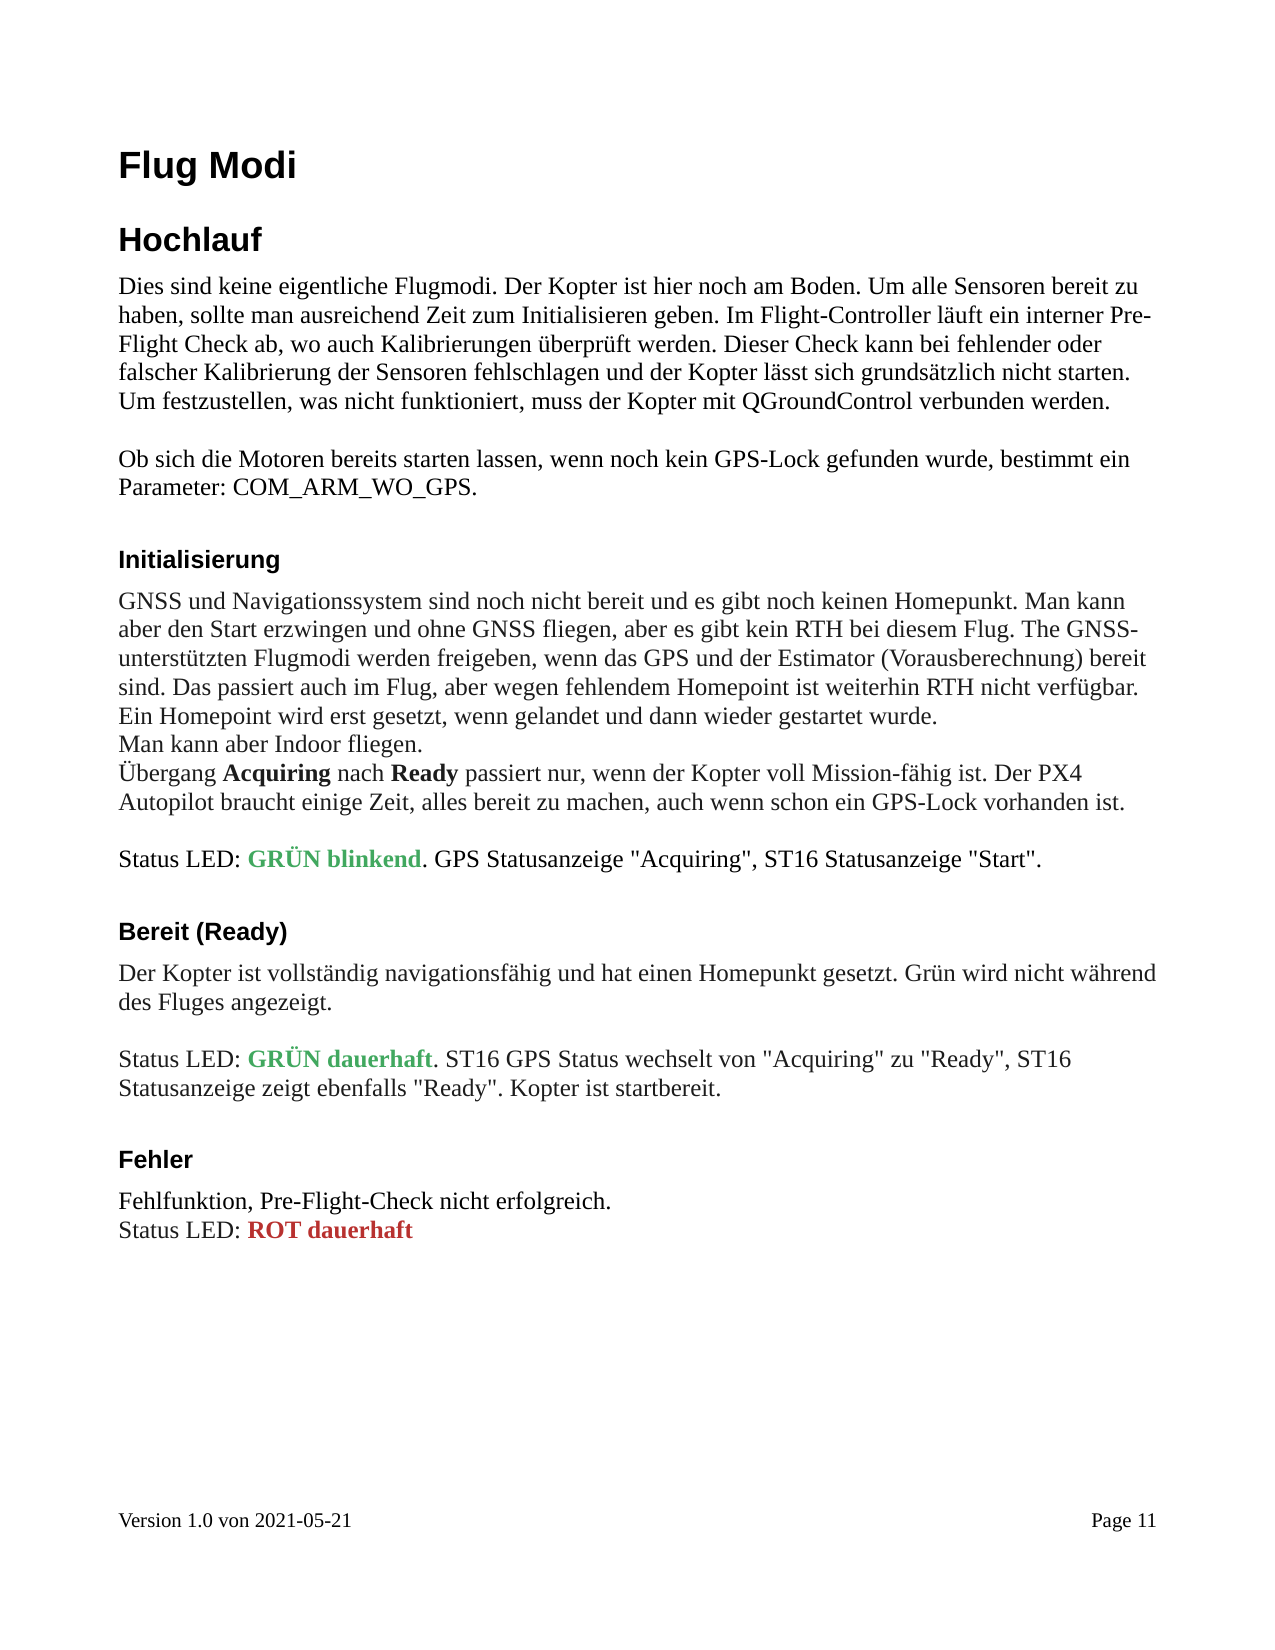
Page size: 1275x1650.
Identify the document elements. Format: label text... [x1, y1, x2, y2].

text Übergang Acquiring nach Ready passiert nur, wenn der Kopter voll Mission-fähig ist. Der PX4 Autopilot braucht einige Zeit, alles bereit zu machen, auch wenn schon ein GPS-Lock vorhanden ist. [118, 758, 1157, 816]
text Status LED: GRÜN dauerhaft. ST16 GPS Status wechselt von "Acquiring" zu "Ready", ST16 Statusanzeige zeigt ebenfalls "Ready". Kopter ist startbereit. [118, 1044, 1157, 1102]
subtitle Bereit (Ready) [118, 917, 1157, 945]
text Status LED: GRÜN blinkend. GPS Statusanzeige "Acquiring", ST16 Statusanzeige "Start". [118, 844, 1157, 873]
text GNSS und Navigationssystem sind noch nicht bereit und es gibt noch keinen Homepunkt. Man kann aber den Start erzwingen und ohne GNSS fliegen, aber es gibt kein RTH bei diesem Flug. The GNSS-unterstützten Flugmodi werden freigeben, wenn das GPS und der Estimator (Vorausberechnung) bereit sind. Das passiert auch im Flug, aber wegen fehlendem Homepoint ist weiterhin RTH nicht verfügbar. Ein Homepoint wird erst gesetzt, wenn gelandet und dann wieder gestartet wurde. [118, 586, 1157, 729]
text Man kann aber Indoor fliegen. [118, 729, 1157, 758]
text Ob sich die Motoren bereits starten lassen, wenn noch kein GPS-Lock gefunden wurde, bestimmt ein Parameter: COM_ARM_WO_GPS. [118, 444, 1157, 501]
subtitle Flug Modi [118, 143, 1157, 187]
text Status LED: ROT dauerhaft [118, 1215, 1157, 1244]
text Dies sind keine eigentliche Flugmodi. Der Kopter ist hier noch am Boden. Um alle Sensoren bereit zu haben, sollte man ausreichend Zeit zum Initialisieren geben. Im Flight-Controller läuft ein interner Pre-Flight Check ab, wo auch Kalibrierungen überprüft werden. Dieser Check kann bei fehlender oder falscher Kalibrierung der Sensoren fehlschlagen und der Kopter lässt sich grundsätzlich nicht starten. Um festzustellen, was nicht funktioniert, muss der Kopter mit QGroundControl verbunden werden. [118, 271, 1157, 415]
text Fehlfunktion, Pre-Flight-Check nicht erfolgreich. [118, 1186, 1157, 1215]
subtitle Initialisierung [118, 544, 1157, 573]
subtitle Hochlauf [118, 220, 1157, 259]
subtitle Fehler [118, 1145, 1157, 1174]
text Der Kopter ist vollständig navigationsfähig und hat einen Homepunkt gesetzt. Grün wird nicht während des Fluges angezeigt. [118, 958, 1157, 1015]
